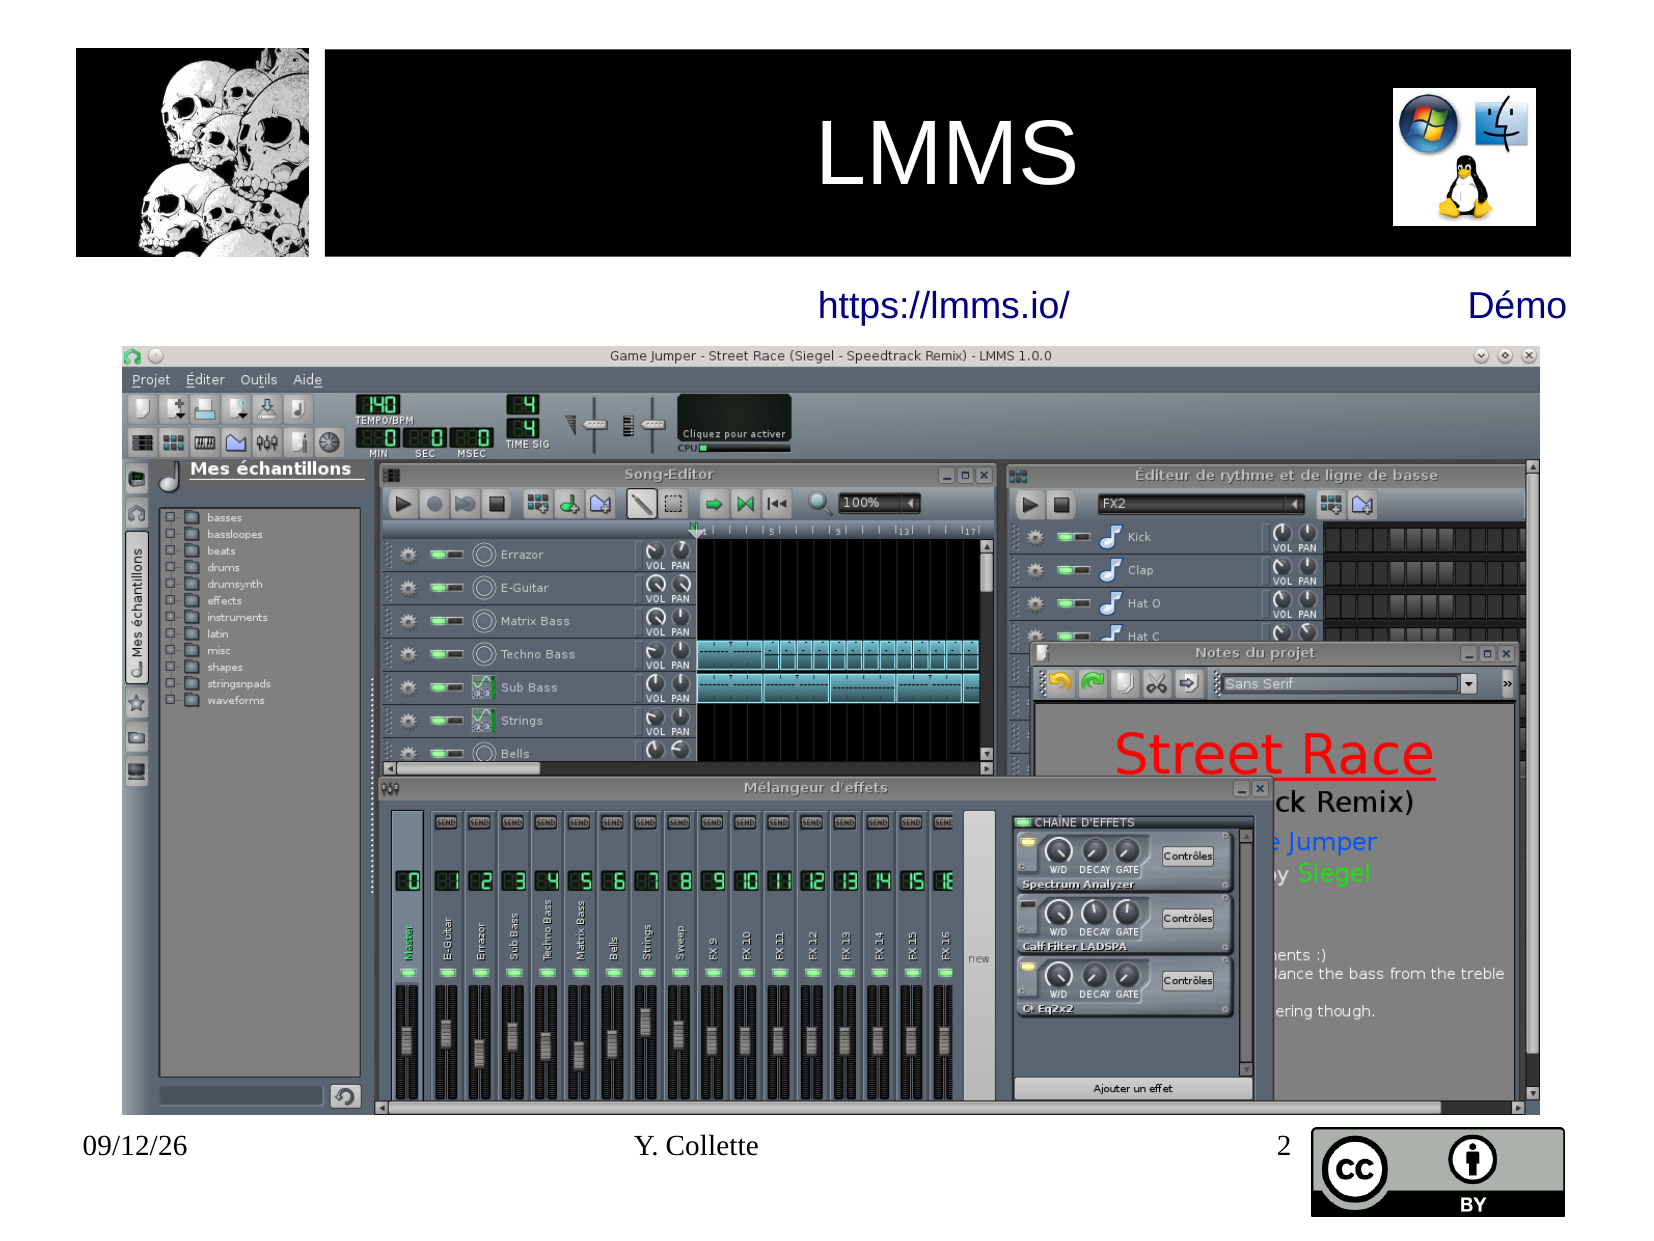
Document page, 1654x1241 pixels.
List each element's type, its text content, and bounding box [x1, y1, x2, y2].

picture [1393, 88, 1536, 226]
text_box Démo [1452, 277, 1601, 335]
text_box https://lmms.io/ [803, 277, 1105, 335]
picture [1311, 1127, 1565, 1217]
title LMMS [324, 49, 1571, 257]
picture [122, 346, 1540, 1115]
picture [76, 48, 309, 257]
